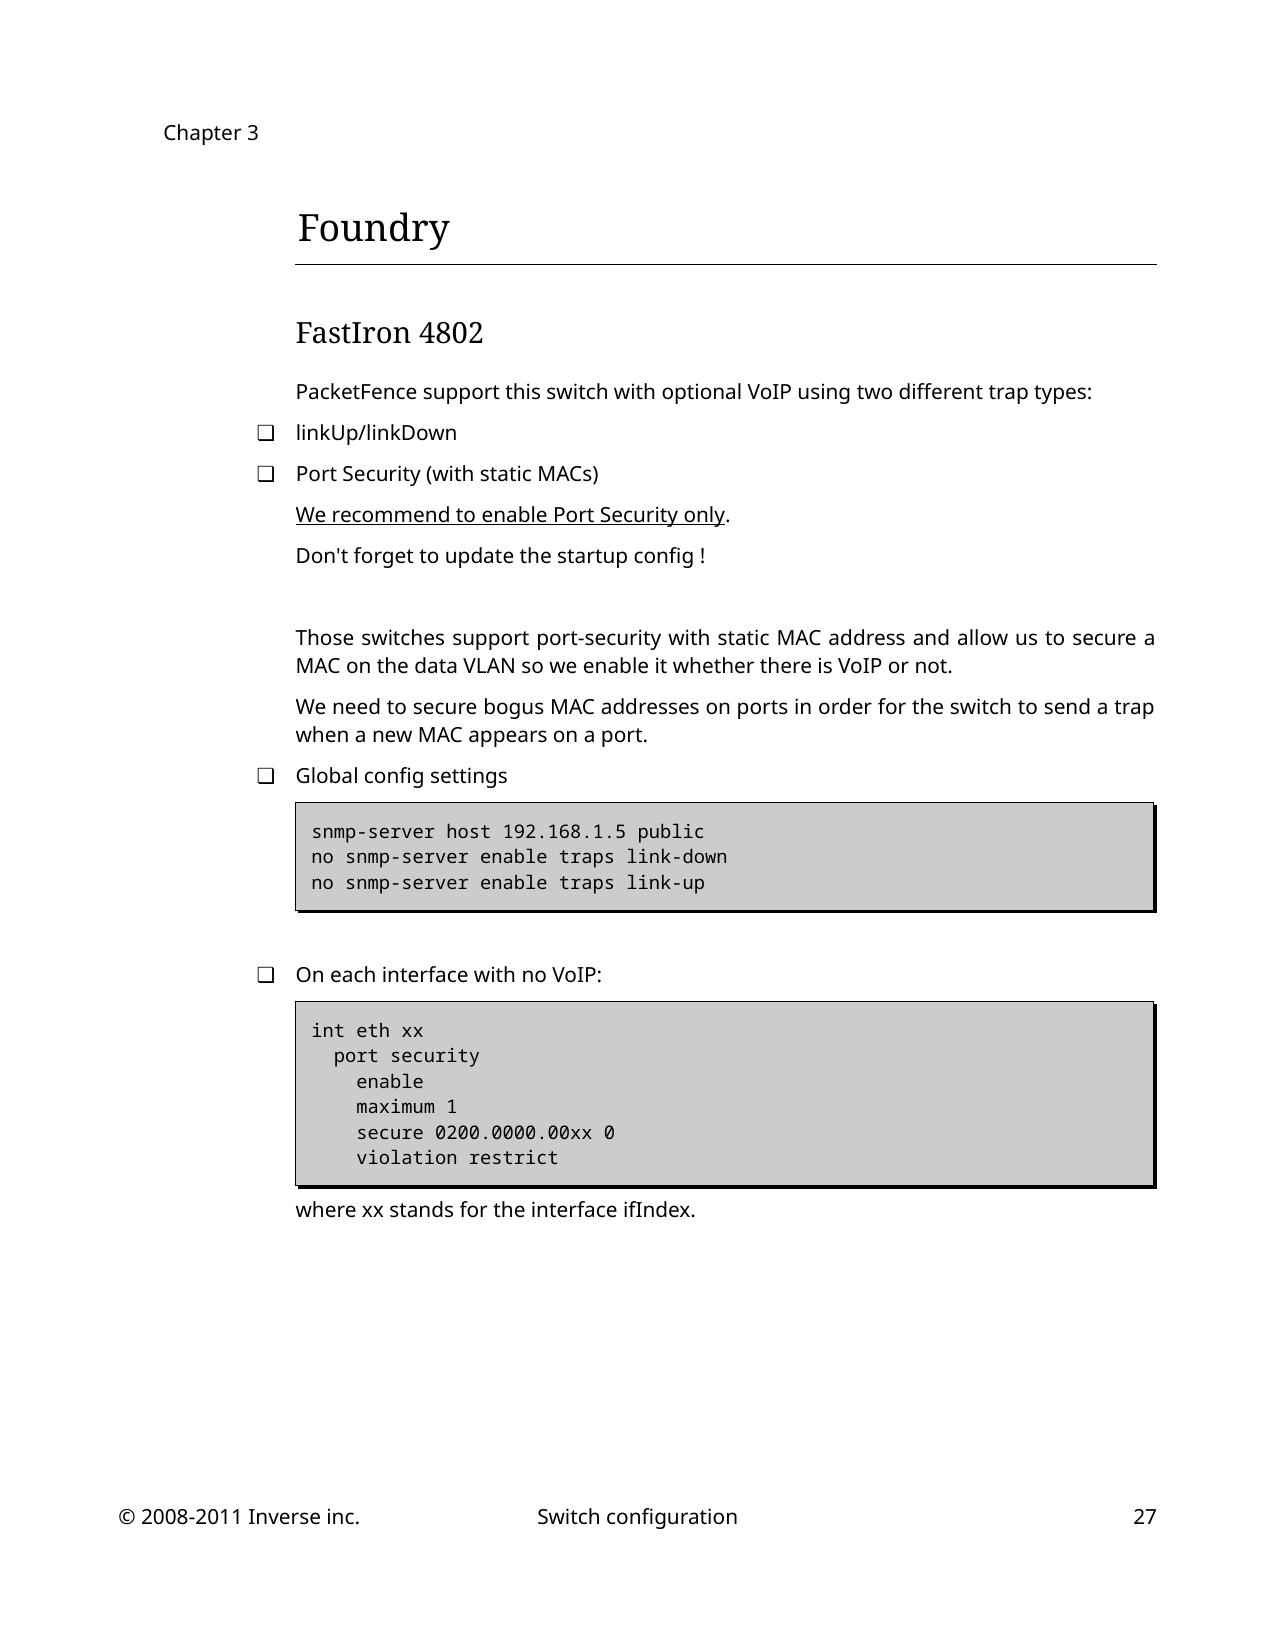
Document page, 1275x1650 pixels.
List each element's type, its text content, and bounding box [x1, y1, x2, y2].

list ❏ Port Security (with static MACs) [256, 459, 1157, 487]
text PacketFence support this switch with optional VoIP using two different trap types: [295, 377, 1157, 405]
text Don't forget to update the startup config ! [295, 541, 1157, 569]
list ❏ Global config settings [256, 761, 1157, 790]
text int eth xx port security enable maximum 1 secure 0200.0000.00xx 0 violation restrict [296, 1002, 1153, 1185]
text where xx stands for the interface ifIndex. [295, 1195, 1157, 1223]
text We need to secure bogus MAC addresses on ports in order for the switch to send a trap when a new MAC appears on a port. [295, 692, 1157, 749]
list ❏ On each interface with no VoIP: [256, 960, 1157, 989]
list ❏ linkUp/linkDown [256, 418, 1157, 446]
text We recommend to enable Port Security only. [295, 500, 1157, 528]
subtitle Foundry [295, 201, 1157, 264]
subtitle FastIron 4802 [295, 312, 1157, 352]
text Those switches support port-security with static MAC address and allow us to secure a MAC on the data VLAN so we enable it whether there is VoIP or not. [295, 623, 1157, 679]
text snmp-server host 192.168.1.5 public no snmp-server enable traps link-down no snmp-server enable traps link-up [296, 803, 1153, 910]
